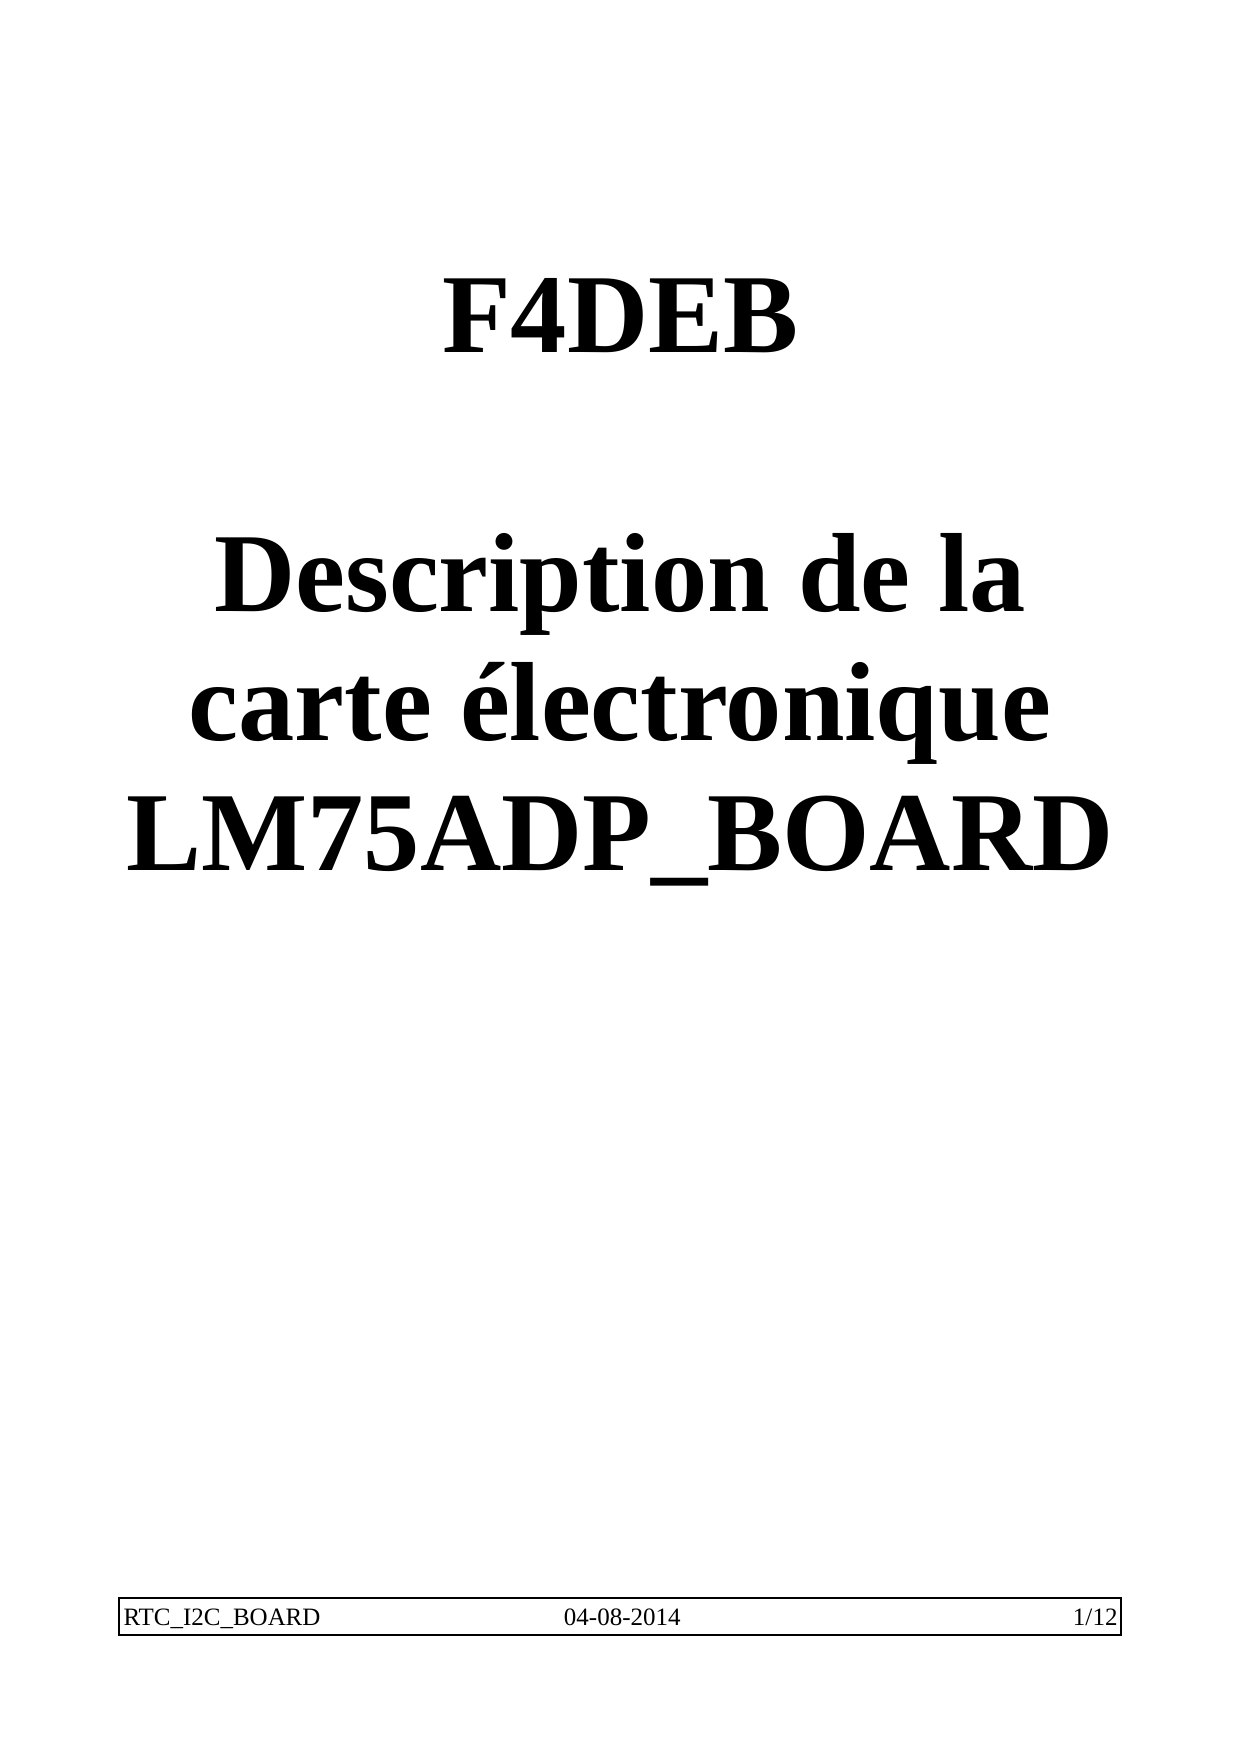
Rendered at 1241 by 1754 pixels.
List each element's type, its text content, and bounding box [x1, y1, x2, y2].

text F4DEB [118, 247, 1122, 377]
text LM75ADP_BOARD [118, 765, 1122, 894]
text Description de la carte électronique [118, 506, 1122, 765]
